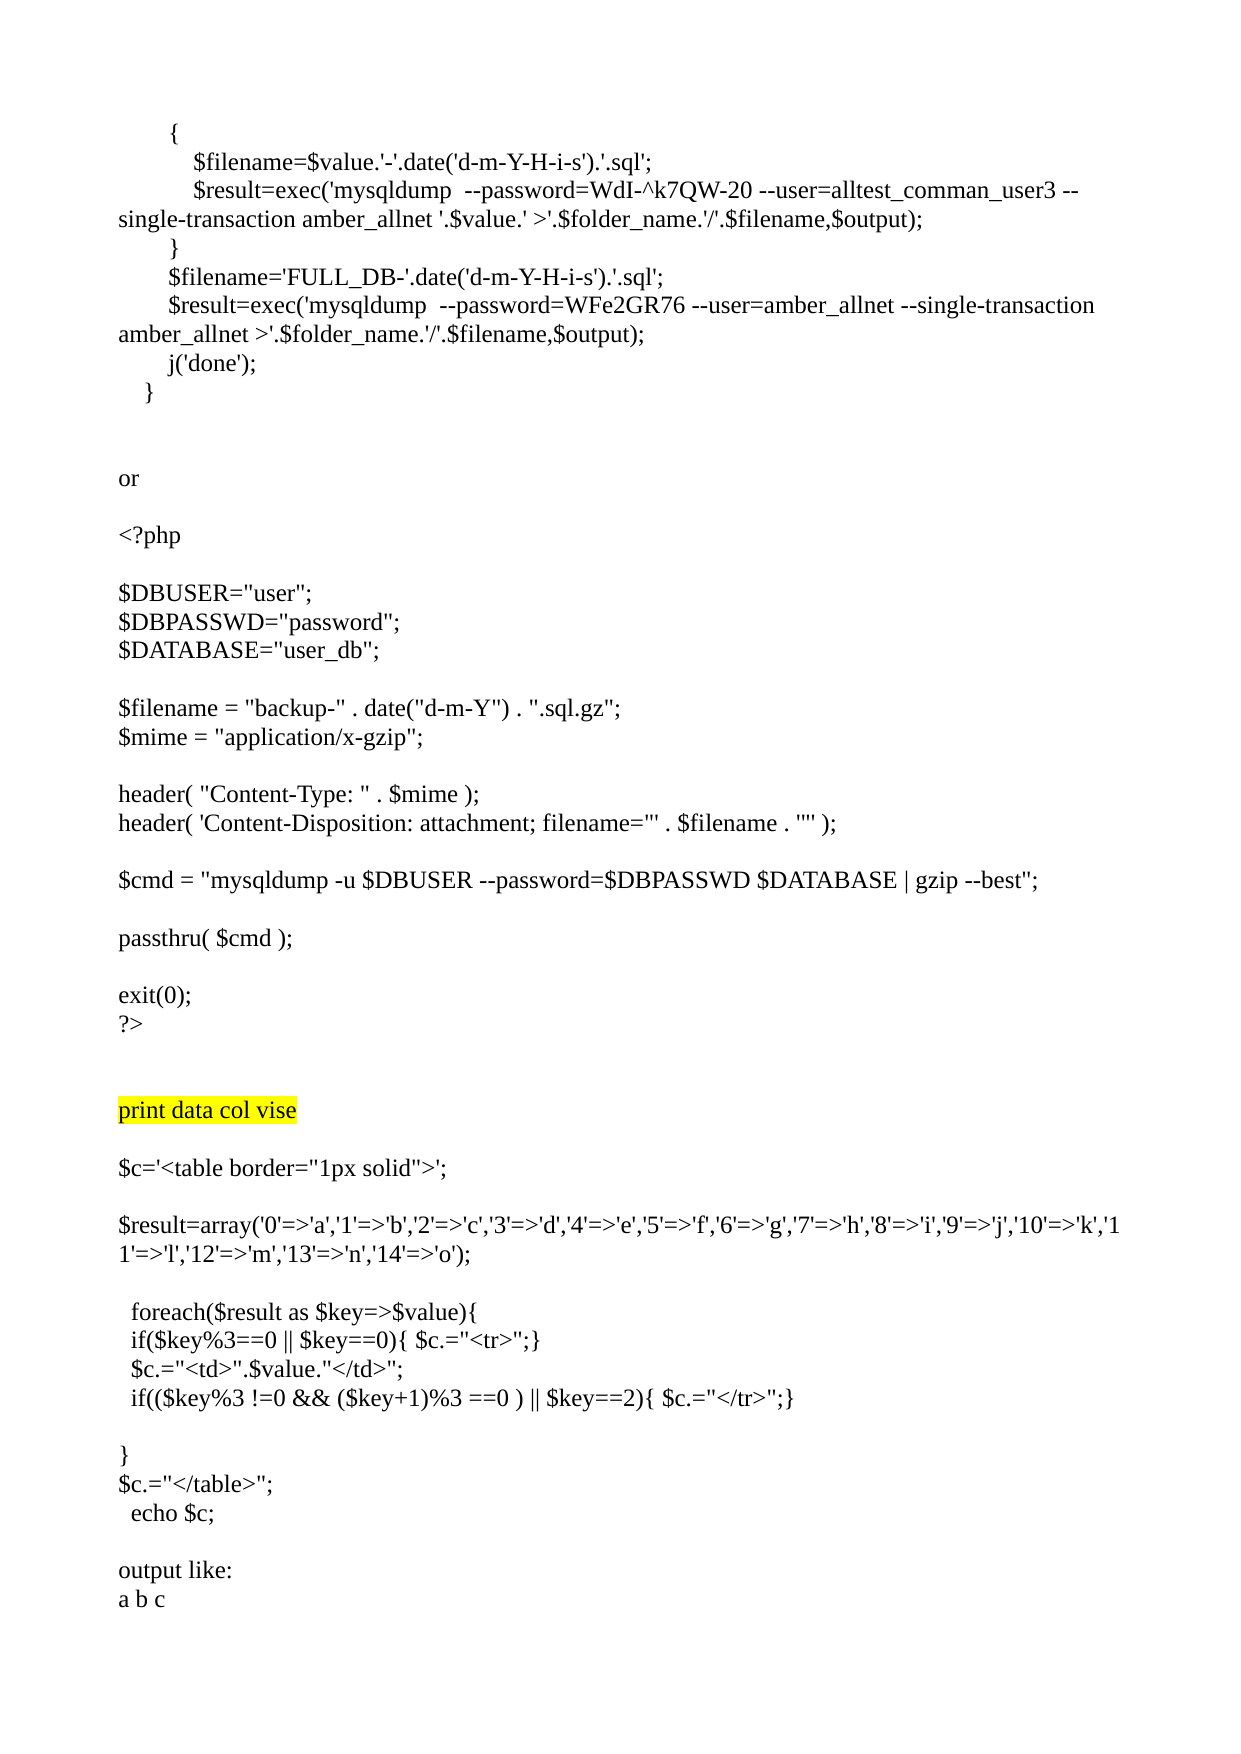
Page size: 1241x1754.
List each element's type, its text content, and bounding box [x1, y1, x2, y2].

text $c='<table border="1px solid">'; [118, 1153, 1122, 1182]
text { [118, 118, 1122, 147]
text echo $c; [118, 1498, 1122, 1527]
text if(($key%3 !=0 && ($key+1)%3 ==0 ) || $key==2){ $c.="</tr>";} [118, 1383, 1122, 1412]
text $result=exec('mysqldump --password=WdI-^k7QW-20 --user=alltest_comman_user3 --single-transaction amber_allnet '.$value.' >'.$folder_name.'/'.$filename,$output); [118, 176, 1122, 233]
text $result=exec('mysqldump --password=WFe2GR76 --user=amber_allnet --single-transaction amber_allnet >'.$folder_name.'/'.$filename,$output); [118, 291, 1122, 348]
text $filename='FULL_DB-'.date('d-m-Y-H-i-s').'.sql'; [118, 262, 1122, 291]
text $DBUSER="user"; [118, 578, 1122, 607]
text or [118, 463, 1122, 492]
text } [118, 377, 1122, 406]
text j('done'); [118, 348, 1122, 377]
text header( 'Content-Disposition: attachment; filename="' . $filename . '"' ); [118, 808, 1122, 837]
text a b c [118, 1584, 1122, 1613]
text output like: [118, 1556, 1122, 1584]
text } [118, 1441, 1122, 1469]
text if($key%3==0 || $key==0){ $c.="<tr>";} [118, 1326, 1122, 1354]
text $DATABASE="user_db"; [118, 636, 1122, 664]
text $filename = "backup-" . date("d-m-Y") . ".sql.gz"; [118, 693, 1122, 722]
text $c.="<td>".$value."</td>"; [118, 1354, 1122, 1383]
text $result=array('0'=>'a','1'=>'b','2'=>'c','3'=>'d','4'=>'e','5'=>'f','6'=>'g','7'=>'h','8'=>'i','9'=>'j','10'=>'k','11'=>'l','12'=>'m','13'=>'n','14'=>'o'); [118, 1211, 1122, 1268]
text $cmd = "mysqldump -u $DBUSER --password=$DBPASSWD $DATABASE | gzip --best"; [118, 866, 1122, 894]
text passthru( $cmd ); [118, 923, 1122, 952]
text foreach($result as $key=>$value){ [118, 1297, 1122, 1326]
text $filename=$value.'-'.date('d-m-Y-H-i-s').'.sql'; [118, 147, 1122, 176]
text } [118, 233, 1122, 262]
text header( "Content-Type: " . $mime ); [118, 779, 1122, 808]
text $c.="</table>"; [118, 1469, 1122, 1498]
text $mime = "application/x-gzip"; [118, 722, 1122, 751]
text exit(0); [118, 981, 1122, 1009]
text <?php [118, 521, 1122, 549]
text $DBPASSWD="password"; [118, 607, 1122, 636]
text print data col vise [118, 1096, 1122, 1124]
text ?> [118, 1009, 1122, 1038]
